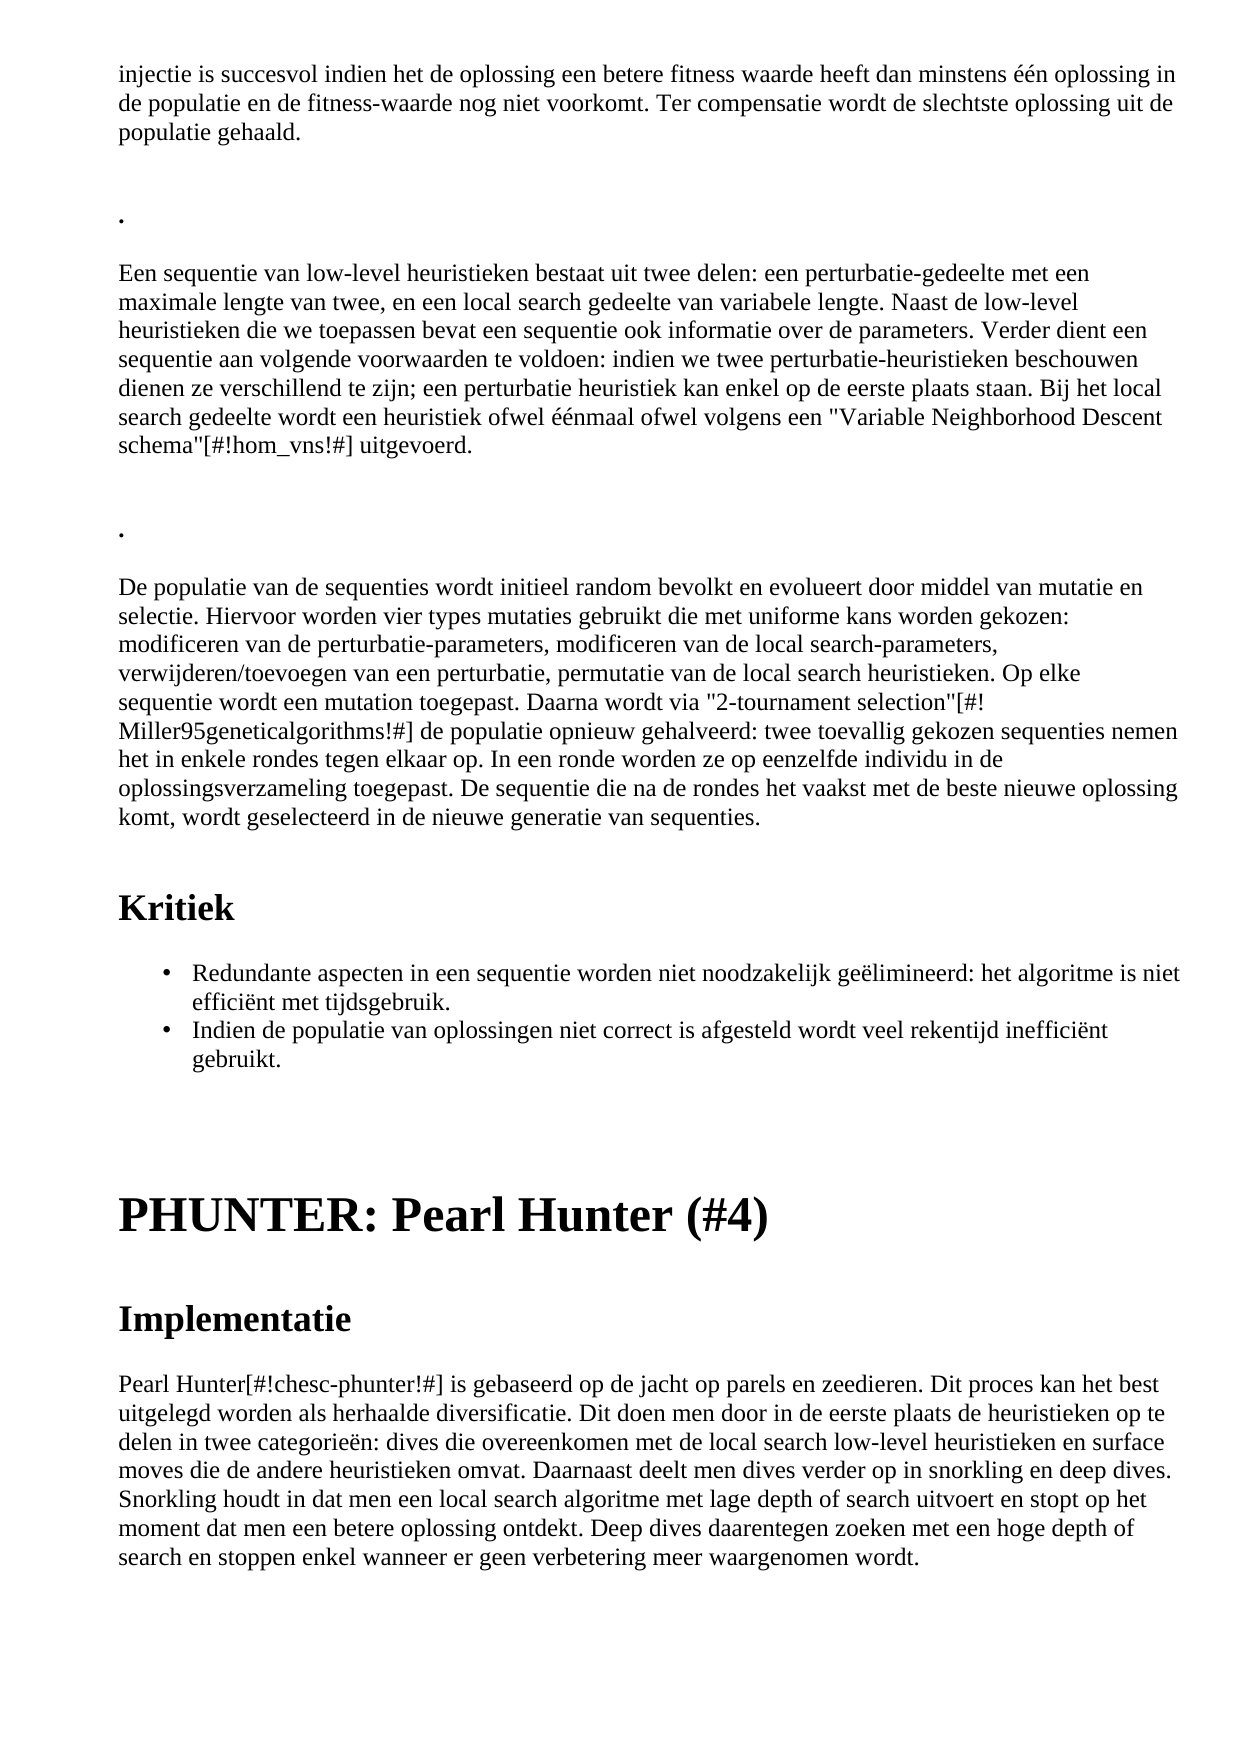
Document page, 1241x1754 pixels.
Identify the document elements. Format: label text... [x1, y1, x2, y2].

subtitle . [118, 200, 1181, 228]
list Redundante aspecten in een sequentie worden niet noodzakelijk geëlimineerd: het algoritme is niet efficiënt met tijdsgebruik. [162, 958, 1181, 1015]
text Een sequentie van low-level heuristieken bestaat uit twee delen: een perturbatie-gedeelte met een maximale lengte van twee, en een local search gedeelte van variabele lengte. Naast de low-level heuristieken die we toepassen bevat een sequentie ook informatie over de parameters. Verder dient een sequentie aan volgende voorwaarden te voldoen: indien we twee perturbatie-heuristieken beschouwen dienen ze verschillend te zijn; een perturbatie heuristiek kan enkel op de eerste plaats staan. Bij het local search gedeelte wordt een heuristiek ofwel éénmaal ofwel volgens een "Variable Neighborhood Descent schema"[#!hom_vns!#] uitgevoerd. [118, 258, 1181, 459]
text De populatie van de sequenties wordt initieel random bevolkt en evolueert door middel van mutatie en selectie. Hiervoor worden vier types mutaties gebruikt die met uniforme kans worden gekozen: modificeren van de perturbatie-parameters, modificeren van de local search-parameters, verwijderen/toevoegen van een perturbatie, permutatie van de local search heuristieken. Op elke sequentie wordt een mutation toegepast. Daarna wordt via "2-tournament selection"[#!Miller95geneticalgorithms!#] de populatie opnieuw gehalveerd: twee toevallig gekozen sequenties nemen het in enkele rondes tegen elkaar op. In een ronde worden ze op eenzelfde individu in de oplossingsverzameling toegepast. De sequentie die na de rondes het vaakst met de beste nieuwe oplossing komt, wordt geselecteerd in de nieuwe generatie van sequenties. [118, 572, 1181, 831]
text Pearl Hunter[#!chesc-phunter!#] is gebaseerd op de jacht op parels en zeedieren. Dit proces kan het best uitgelegd worden als herhaalde diversificatie. Dit doen men door in de eerste plaats de heuristieken op te delen in twee categorieën: dives die overeenkomen met de local search low-level heuristieken en surface moves die de andere heuristieken omvat. Daarnaast deelt men dives verder op in snorkling en deep dives. Snorkling houdt in dat men een local search algoritme met lage depth of search uitvoert en stopt op het moment dat men een betere oplossing ontdekt. Deep dives daarentegen zoeken met een hoge depth of search en stoppen enkel wanneer er geen verbetering meer waargenomen wordt. [118, 1369, 1181, 1571]
list Indien de populatie van oplossingen niet correct is afgesteld wordt veel rekentijd inefficiënt gebruikt. [162, 1015, 1181, 1073]
subtitle . [118, 514, 1181, 542]
text injectie is succesvol indien het de oplossing een betere fitness waarde heeft dan minstens één oplossing in de populatie en de fitness-waarde nog niet voorkomt. Ter compensatie wordt de slechtste oplossing uit de populatie gehaald. [118, 59, 1181, 145]
subtitle PHUNTER: Pearl Hunter (#4) [118, 1127, 1181, 1242]
subtitle Kritiek [118, 885, 1181, 928]
subtitle Implementatie [118, 1297, 1181, 1340]
